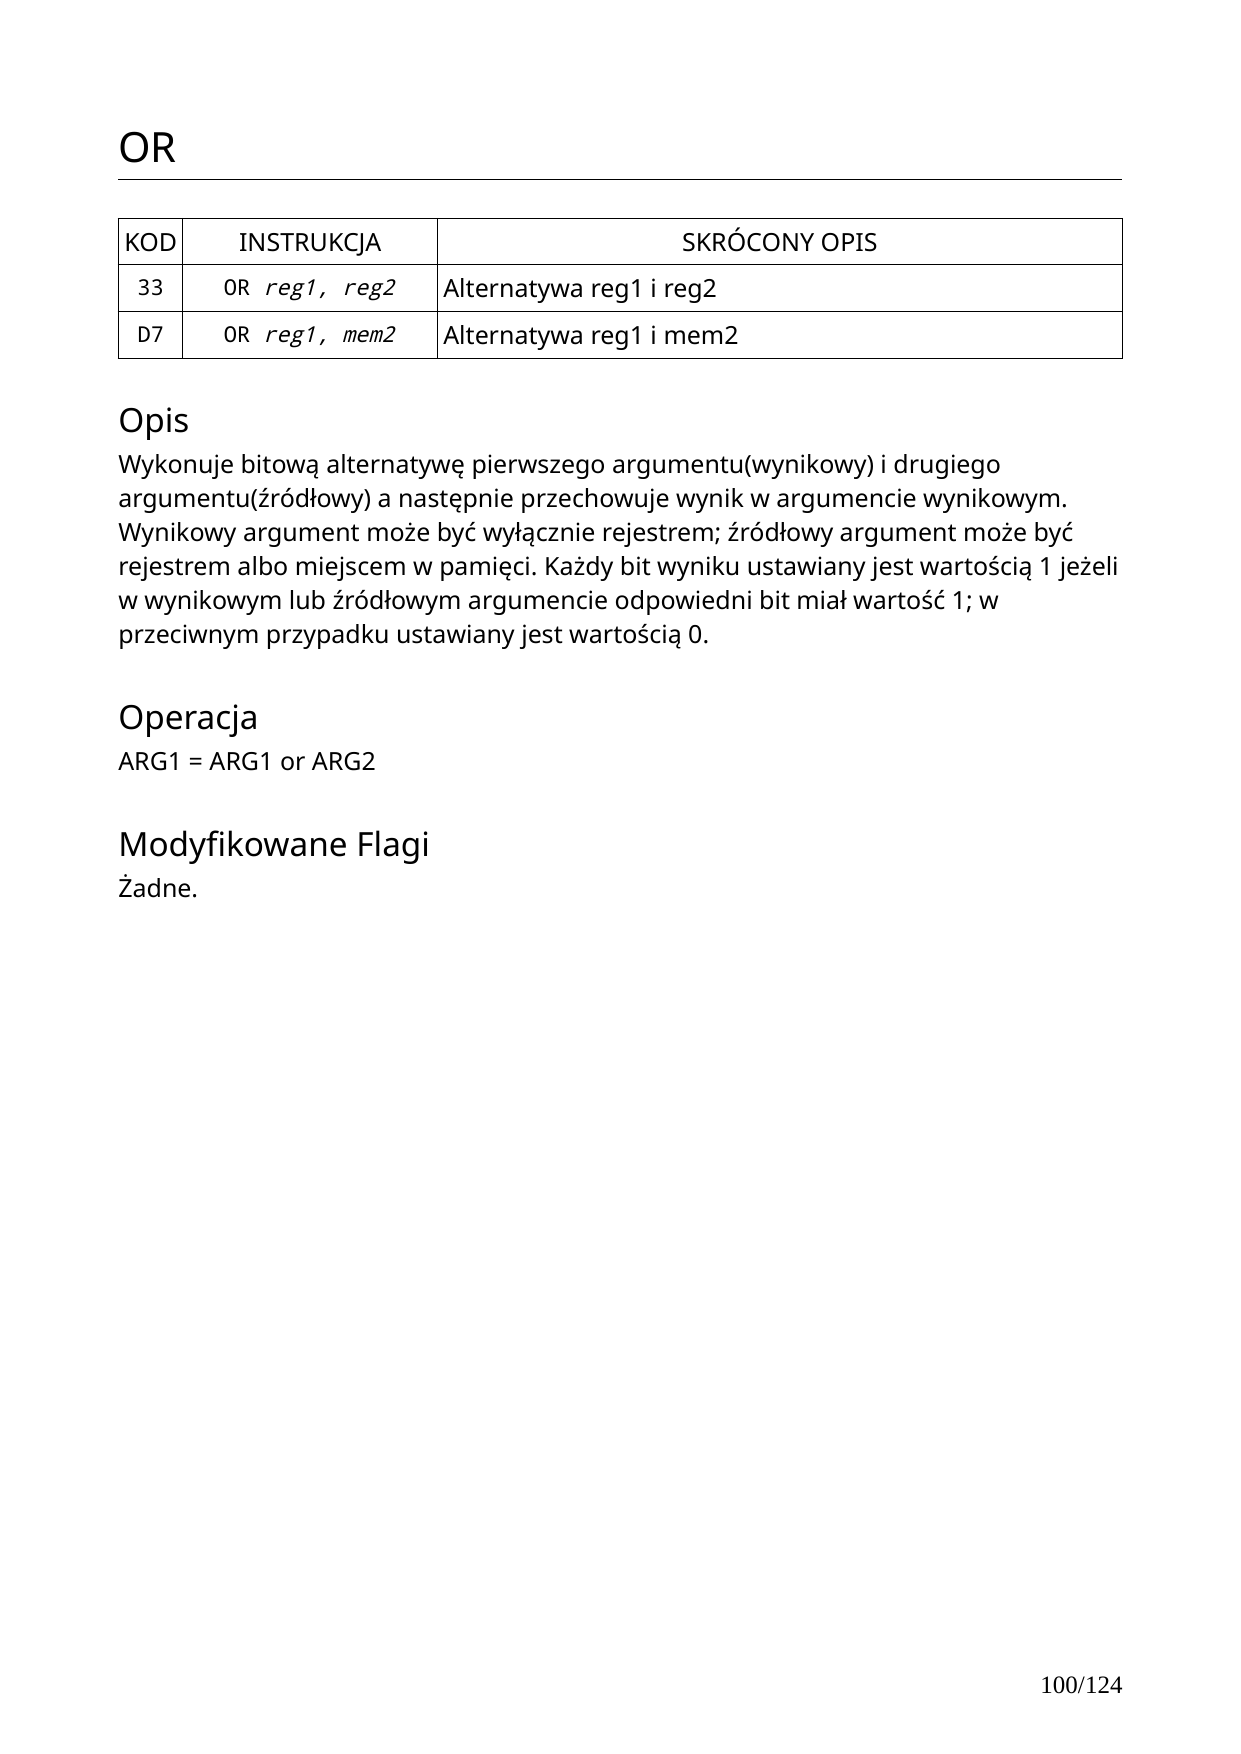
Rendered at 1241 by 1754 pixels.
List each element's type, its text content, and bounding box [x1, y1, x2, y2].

text Modyfikowane Flagi [118, 821, 1122, 870]
table_header KOD [119, 219, 182, 264]
table_cell D7 [119, 312, 182, 357]
table_cell Alternatywa reg1 i mem2 [438, 312, 1122, 357]
text OR [118, 118, 1122, 179]
table_cell 33 [119, 265, 182, 311]
text Wykonuje bitową alternatywę pierwszego argumentu(wynikowy) i drugiego argumentu(źródłowy) a następnie przechowuje wynik w argumencie wynikowym. Wynikowy argument może być wyłącznie rejestrem; źródłowy argument może być rejestrem albo miejscem w pamięci. Każdy bit wyniku ustawiany jest wartością 1 jeżeli w wynikowym lub źródłowym argumencie odpowiedni bit miał wartość 1; w przeciwnym przypadku ustawiany jest wartością 0. [118, 447, 1122, 656]
text Operacja [118, 694, 1122, 744]
table_cell OR reg1, mem2 [183, 312, 437, 357]
text Opis [118, 397, 1122, 447]
table_cell Alternatywa reg1 i reg2 [438, 265, 1122, 311]
text ARG1 = ARG1 or ARG2 [118, 744, 1122, 782]
text Żadne. [118, 870, 1122, 909]
table_header INSTRUKCJA [183, 219, 437, 264]
table_cell OR reg1, reg2 [183, 265, 437, 311]
table_header SKRÓCONY OPIS [438, 219, 1122, 264]
